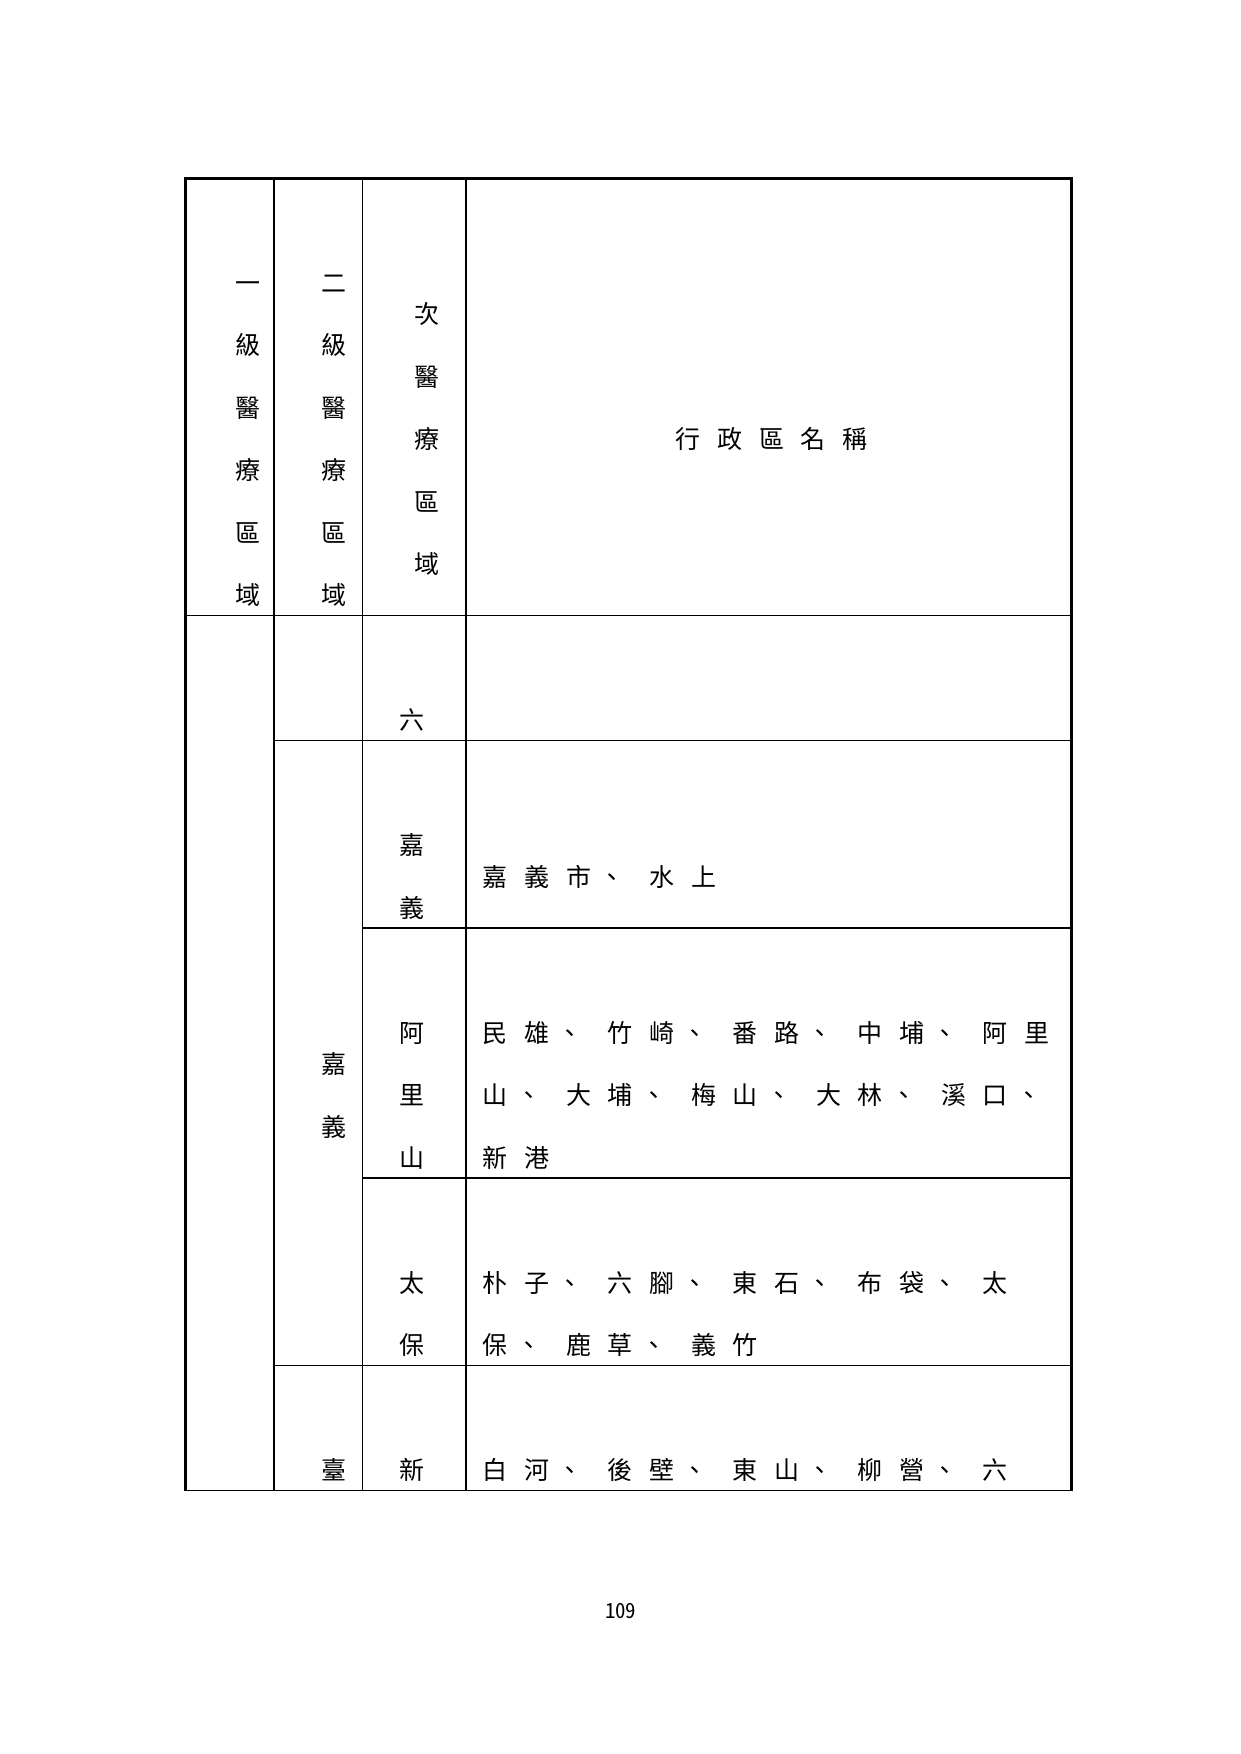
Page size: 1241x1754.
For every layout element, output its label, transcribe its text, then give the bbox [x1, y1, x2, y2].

table_cell [187, 616, 273, 1490]
table_header 二級醫療區域 [275, 180, 362, 615]
table_cell 白河、後壁、東山、柳營、六 [467, 1366, 1070, 1490]
table_header 次醫療區域 [363, 180, 465, 615]
table_header 行政區名稱 [467, 180, 1070, 615]
table_cell [467, 616, 1070, 740]
table_cell 嘉義 [275, 741, 362, 1365]
table_header 一級醫療區域 [187, 180, 273, 615]
table_cell 新 [363, 1366, 465, 1490]
table_cell 臺 [275, 1366, 362, 1490]
table_cell 太保 [363, 1179, 465, 1365]
table_cell [275, 616, 362, 740]
table_cell 阿里山 [363, 929, 465, 1177]
table_cell 民雄、竹崎、番路、中埔、阿里山、大埔、梅山、大林、溪口、新港 [467, 929, 1070, 1177]
table_cell 六 [363, 616, 465, 740]
table_cell 朴子、六腳、東石、布袋、太保、鹿草、義竹 [467, 1179, 1070, 1365]
table_cell 嘉義 [363, 741, 465, 927]
table_cell 嘉義市、水上 [467, 741, 1070, 927]
